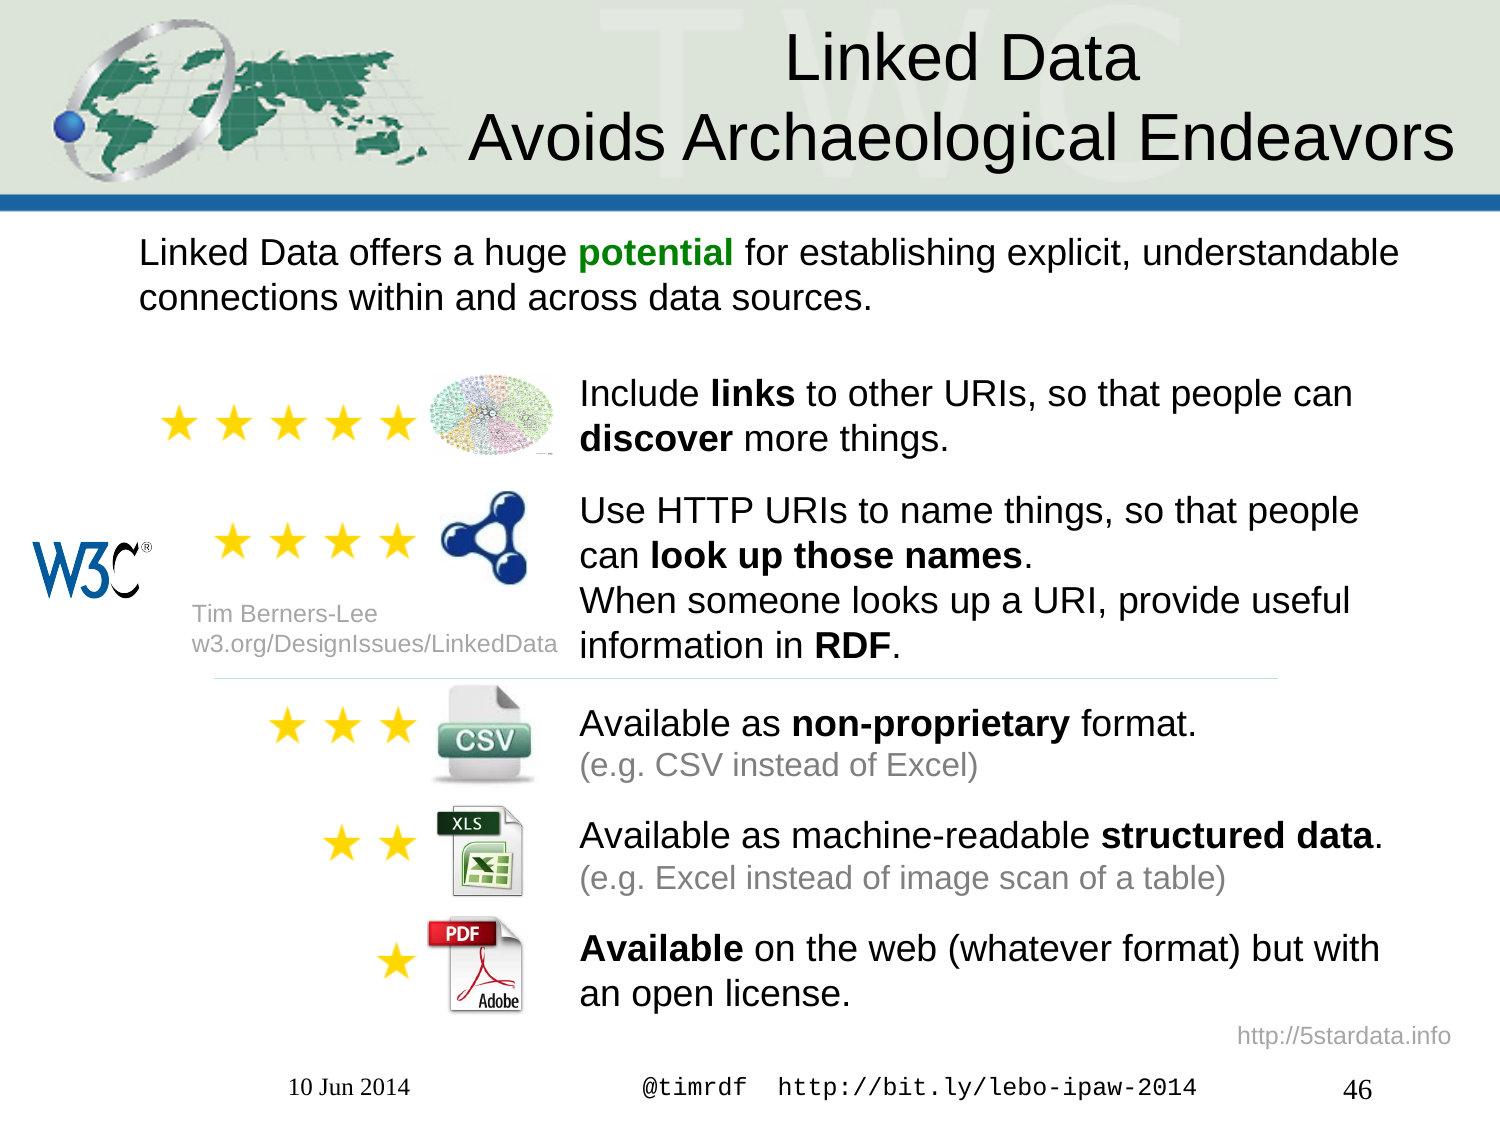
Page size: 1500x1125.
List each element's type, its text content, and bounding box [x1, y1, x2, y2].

text_box Tim Berners-Lee w3.org/DesignIssues/LinkedData [177, 590, 574, 666]
text_box Available as non-proprietary format. (e.g. CSV instead of Excel) [564, 690, 1456, 792]
picture [0, 0, 1500, 212]
picture [314, 818, 423, 886]
text_box Include links to other URIs, so that people can discover more things. [564, 360, 1373, 467]
picture [368, 936, 423, 1004]
picture [152, 398, 423, 466]
text_box http://5stardata.info [1222, 1011, 1475, 1057]
picture [440, 490, 528, 586]
text_box Available on the web (whatever format) but with an open license. [564, 915, 1397, 1022]
picture [427, 915, 528, 1016]
picture [29, 527, 155, 613]
text_box Linked Data offers a huge potential for establishing explicit, understandable connections within and across data sources. [124, 219, 1436, 326]
picture [432, 803, 528, 899]
text_box Available as machine-readable structured data. (e.g. Excel instead of image scan of a table) [564, 803, 1444, 904]
text_box Use HTTP URIs to name things, so that people can look up those names. When someone looks up a URI, provide useful information in RDF. [564, 478, 1444, 674]
picture [428, 373, 554, 456]
picture [427, 679, 541, 791]
picture [206, 516, 423, 584]
picture [260, 701, 423, 768]
title Linked Data Avoids Archaeological Endeavors [424, 0, 1500, 188]
